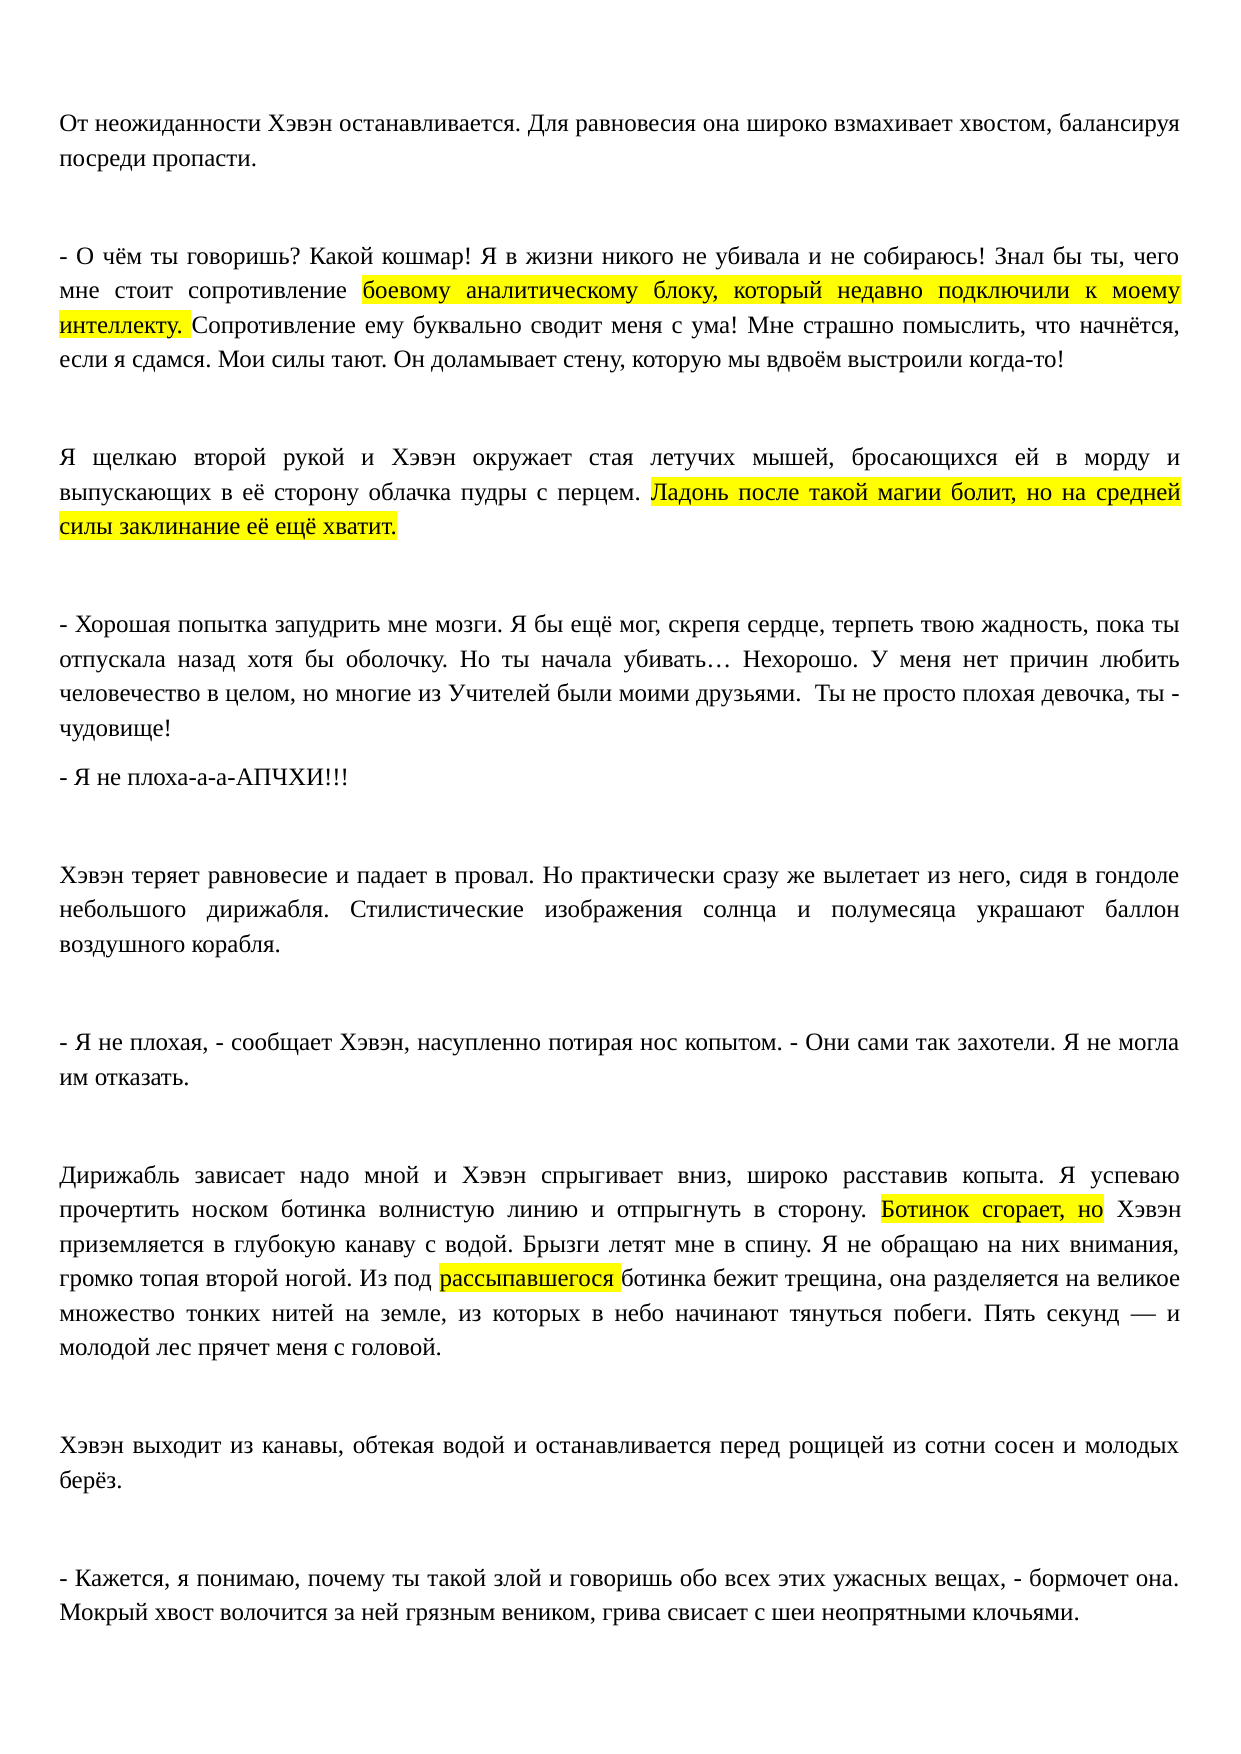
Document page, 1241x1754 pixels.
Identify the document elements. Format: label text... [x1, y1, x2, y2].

text Хэвэн теряет равновесие и падает в провал. Но практически сразу же вылетает из него, сидя в гондоле небольшого дирижабля. Стилистические изображения солнца и полумесяца украшают баллон воздушного корабля. [59, 860, 1181, 958]
text От неожиданности Хэвэн останавливается. Для равновесия она широко взмахивает хвостом, балансируя посреди пропасти. [59, 108, 1181, 171]
text - Я не плохая, - сообщает Хэвэн, насупленно потирая нос копытом. - Они сами так захотели. Я не могла им отказать. [59, 1027, 1181, 1090]
text - О чём ты говоришь? Какой кошмар! Я в жизни никого не убивала и не собираюсь! Знал бы ты, чего мне стоит сопротивление боевому аналитическому блоку, который недавно подключили к моему интеллекту. Сопротивление ему буквально сводит меня с ума! Мне страшно помыслить, что начнётся, если я сдамся. Мои силы тают. Он доламывает стену, которую мы вдвоём выстроили когда-то! [59, 241, 1181, 373]
text Я щелкаю второй рукой и Хэвэн окружает стая летучих мышей, бросающихся ей в морду и выпускающих в её сторону облачка пудры с перцем. Ладонь после такой магии болит, но на средней силы заклинание её ещё хватит. [59, 442, 1181, 540]
text - Кажется, я понимаю, почему ты такой злой и говоришь обо всех этих ужасных вещах, - бормочет она. Мокрый хвост волочится за ней грязным веником, грива свисает с шеи неопрятными клочьями. [59, 1563, 1181, 1626]
text - Хорошая попытка запудрить мне мозги. Я бы ещё мог, скрепя сердце, терпеть твою жадность, пока ты отпускала назад хотя бы оболочку. Но ты начала убивать… Нехорошо. У меня нет причин любить человечество в целом, но многие из Учителей были моими друзьями. Ты не просто плохая девочка, ты - чудовище! [59, 609, 1181, 742]
text - Я не плоха-а-а-АПЧХИ!!! [59, 762, 1181, 791]
text Дирижабль зависает надо мной и Хэвэн спрыгивает вниз, широко расставив копыта. Я успеваю прочертить носком ботинка волнистую линию и отпрыгнуть в сторону. Ботинок сгорает, но Хэвэн приземляется в глубокую канаву с водой. Брызги летят мне в спину. Я не обращаю на них внимания, громко топая второй ногой. Из под рассыпавшегося ботинка бежит трещина, она разделяется на великое множество тонких нитей на земле, из которых в небо начинают тянуться побеги. Пять секунд — и молодой лес прячет меня с головой. [59, 1160, 1181, 1361]
text Хэвэн выходит из канавы, обтекая водой и останавливается перед рощицей из сотни сосен и молодых берёз. [59, 1430, 1181, 1493]
